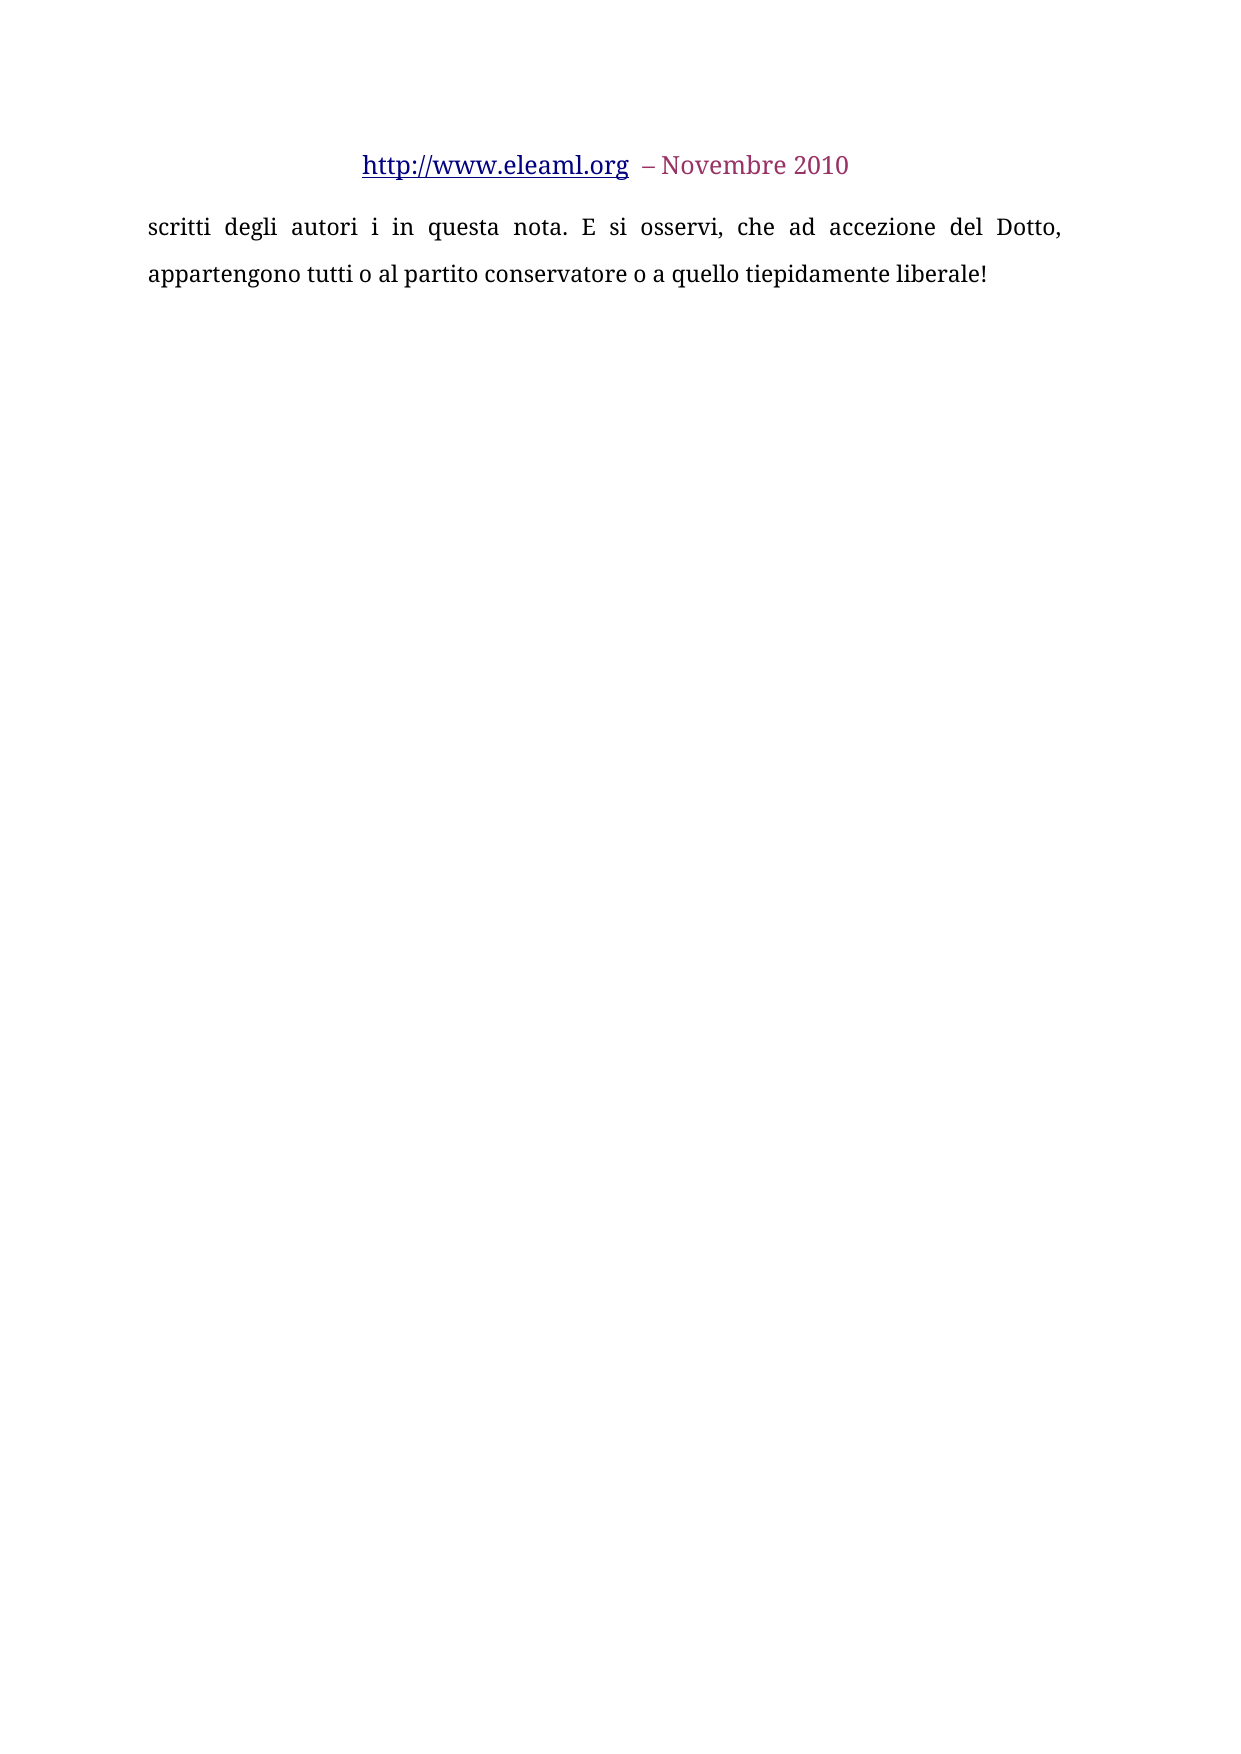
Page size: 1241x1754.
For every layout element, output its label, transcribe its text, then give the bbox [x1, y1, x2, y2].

text scritti degli autori i in questa nota. E si osservi, che ad accezione del Dotto, appartengono tutti o al partito conservatore o a quello tiepidamente liberale! [148, 211, 1063, 289]
